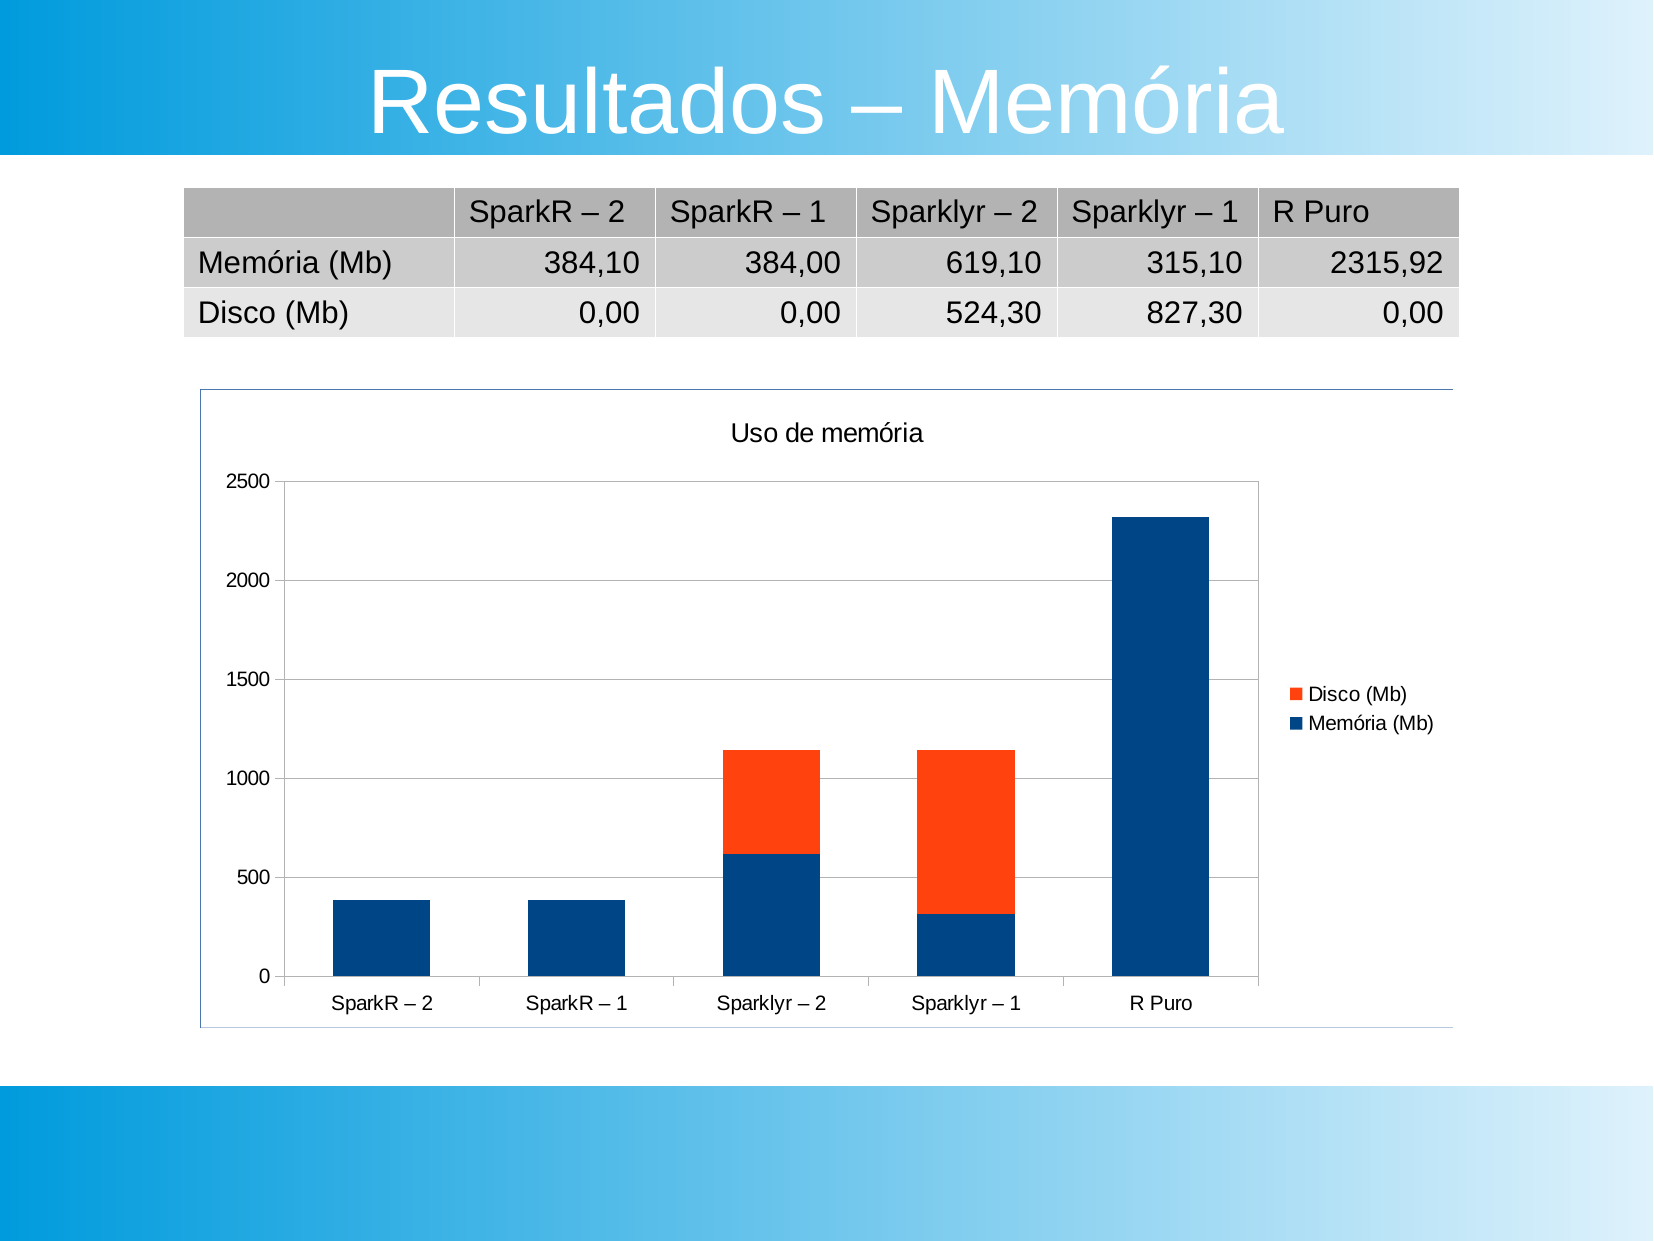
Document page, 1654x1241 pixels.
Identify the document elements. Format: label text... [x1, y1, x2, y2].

table_cell 827,30 [1058, 288, 1258, 337]
table_cell 0,00 [455, 288, 655, 337]
table_cell 0,00 [656, 288, 856, 337]
table_cell 384,10 [455, 238, 655, 287]
table_cell 315,10 [1058, 238, 1258, 287]
table_header Sparklyr – 2 [857, 188, 1057, 237]
table_cell 2315,92 [1259, 238, 1459, 287]
table_cell Disco (Mb) [184, 288, 454, 337]
table_header [184, 188, 454, 237]
chart [200, 389, 1453, 1028]
table_cell 619,10 [857, 238, 1057, 287]
table_header R Puro [1259, 188, 1459, 237]
table_header SparkR – 1 [656, 188, 856, 237]
table_header SparkR – 2 [455, 188, 655, 237]
table_cell 0,00 [1259, 288, 1459, 337]
title Resultados – Memória [82, 49, 1571, 155]
table_cell 524,30 [857, 288, 1057, 337]
table_cell 384,00 [656, 238, 856, 287]
table_cell Memória (Mb) [184, 238, 454, 287]
table_header Sparklyr – 1 [1058, 188, 1258, 237]
